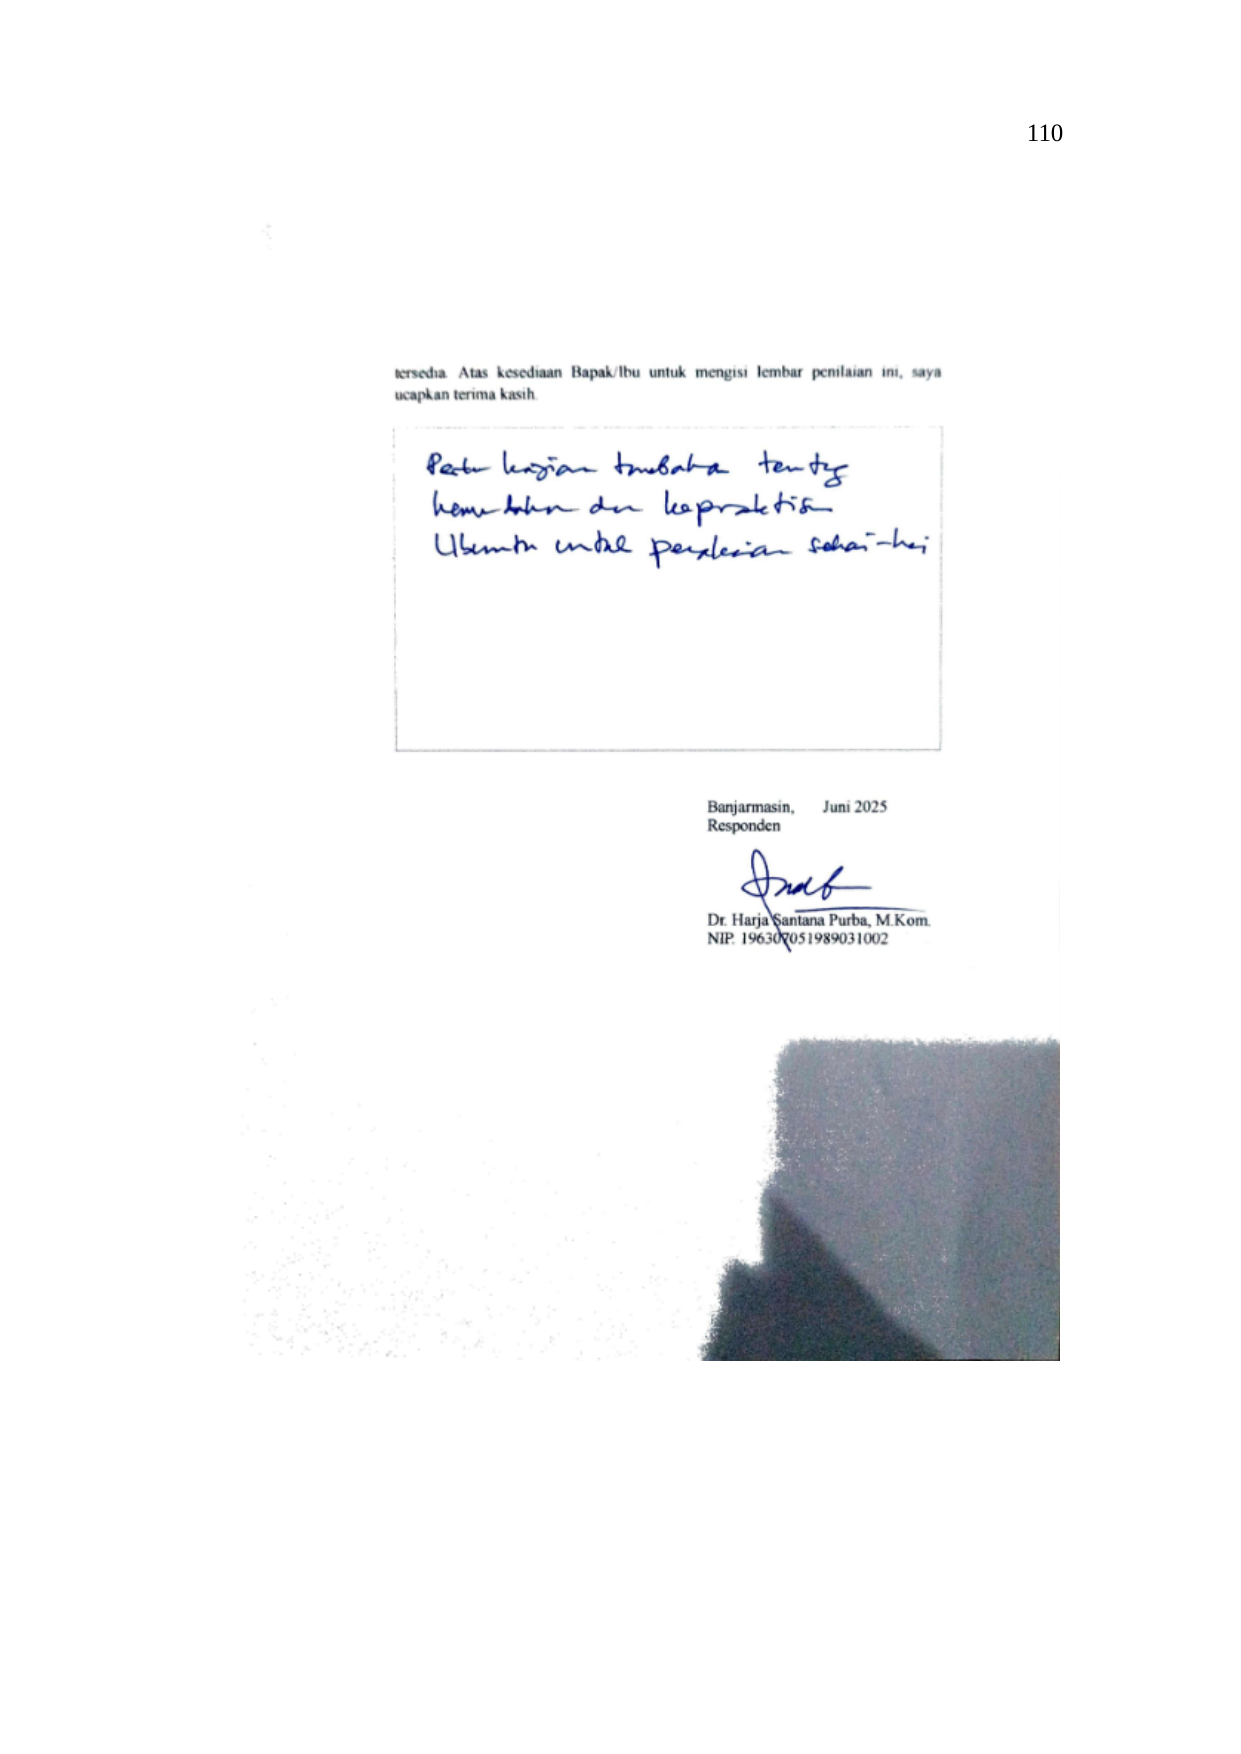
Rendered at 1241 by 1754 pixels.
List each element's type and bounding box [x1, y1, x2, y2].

picture [239, 208, 1060, 1361]
